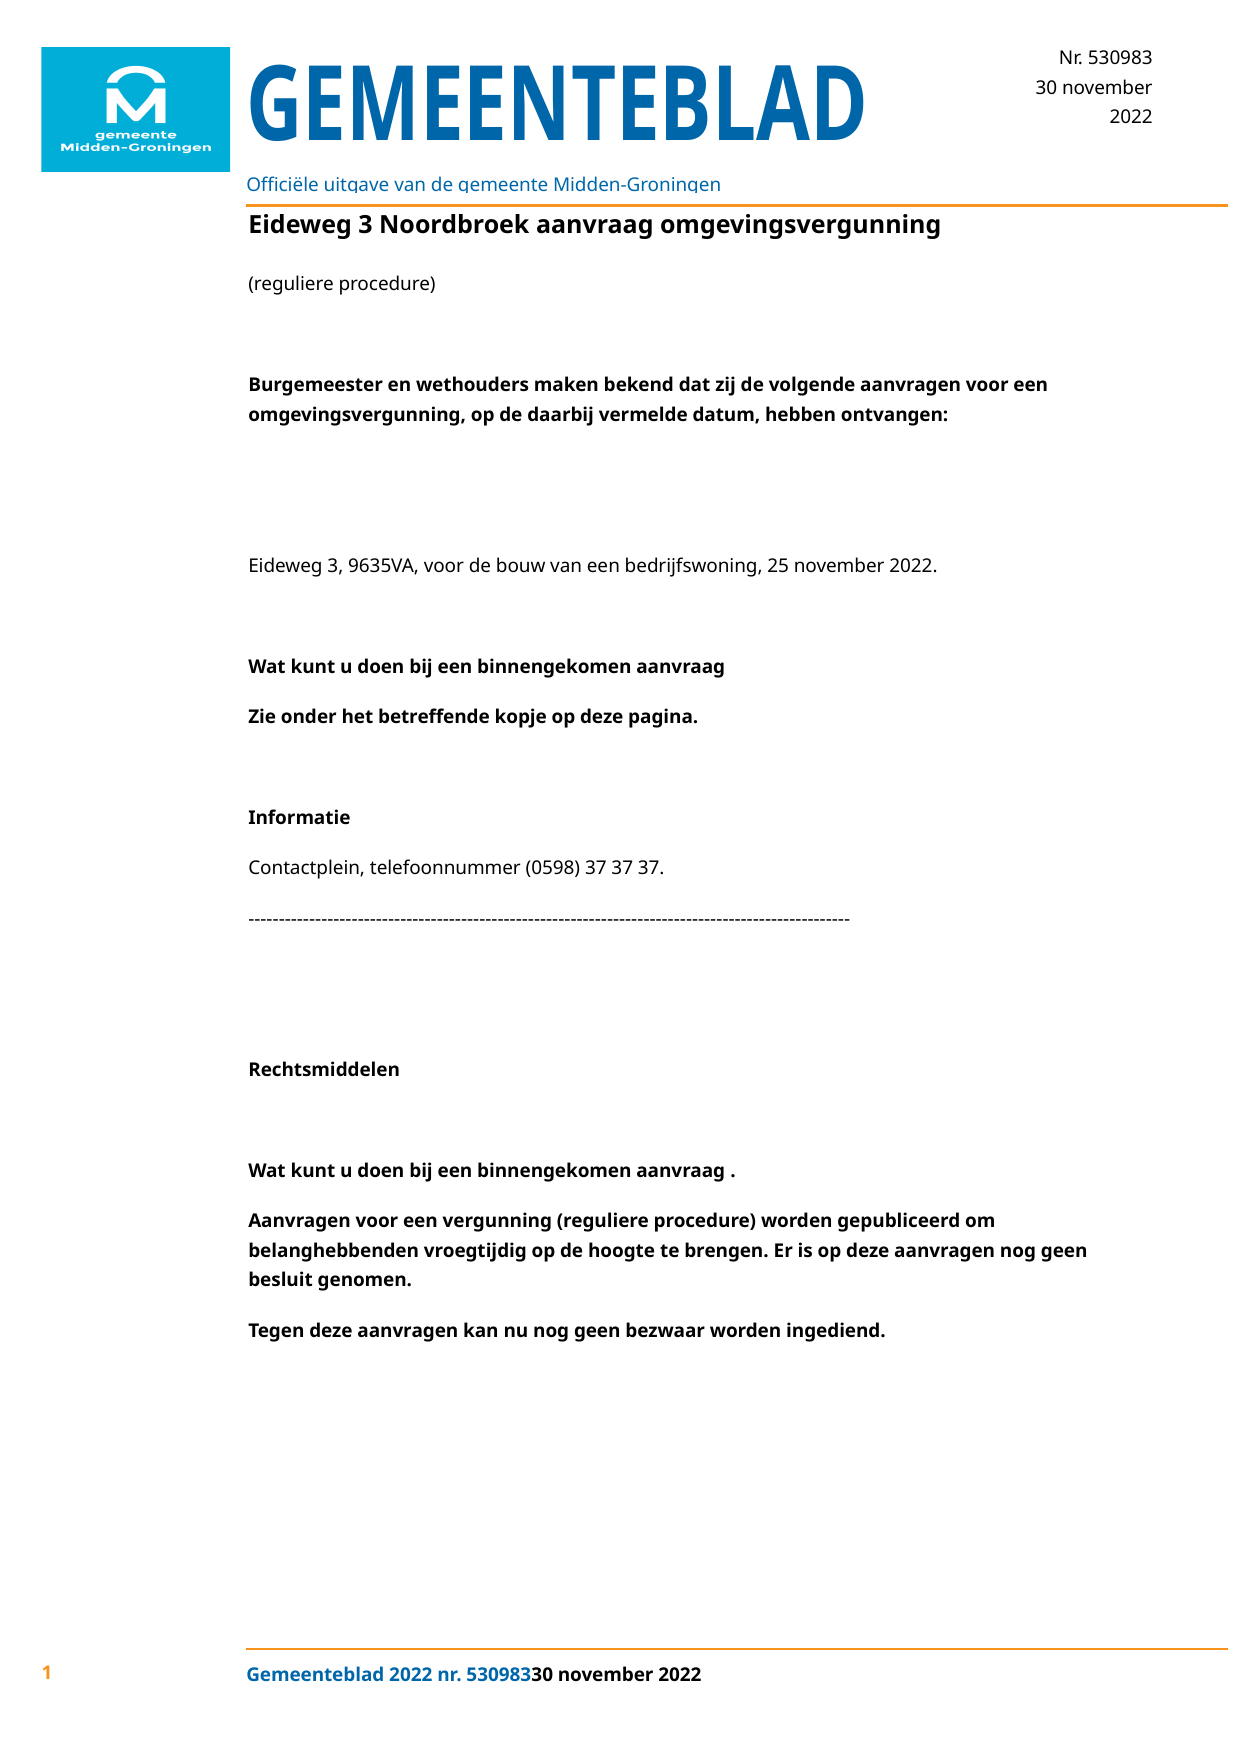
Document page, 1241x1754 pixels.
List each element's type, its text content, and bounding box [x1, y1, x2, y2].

text --------------------------------------------------------------------------------------------------- [248, 905, 1152, 931]
text Eideweg 3, 9635VA, voor de bouw van een bedrijfswoning, 25 november 2022. [248, 552, 1152, 578]
text (reguliere procedure) [248, 270, 1152, 296]
picture [107, 89, 165, 122]
text Wat kunt u doen bij een binnengekomen aanvraag [248, 653, 1152, 678]
text Contactplein, telefoonnummer (0598) 37 37 37. [248, 854, 1152, 880]
picture [184, 146, 190, 153]
text Zie onder het betreffende kopje op deze pagina. [248, 703, 1152, 729]
text Wat kunt u doen bij een binnengekomen aanvraag . [248, 1157, 1152, 1183]
text Tegen deze aanvragen kan nu nog geen bezwaar worden ingediend. [248, 1317, 1152, 1343]
text Burgemeester en wethouders maken bekend dat zij de volgende aanvragen voor een omgevingsvergunning, op de daarbij vermelde datum, hebben ontvangen: [248, 371, 1152, 426]
text Rechtsmiddelen [248, 1056, 1152, 1082]
picture [108, 66, 164, 82]
text Eideweg 3 Noordbroek aanvraag omgevingsvergunning [248, 207, 1152, 241]
text Aanvragen voor een vergunning (reguliere procedure) worden gepubliceerd om belanghebbenden vroegtijdig op de hoogte te brengen. Er is op deze aanvragen nog geen besluit genomen. [248, 1207, 1152, 1292]
text Informatie [248, 804, 1152, 830]
